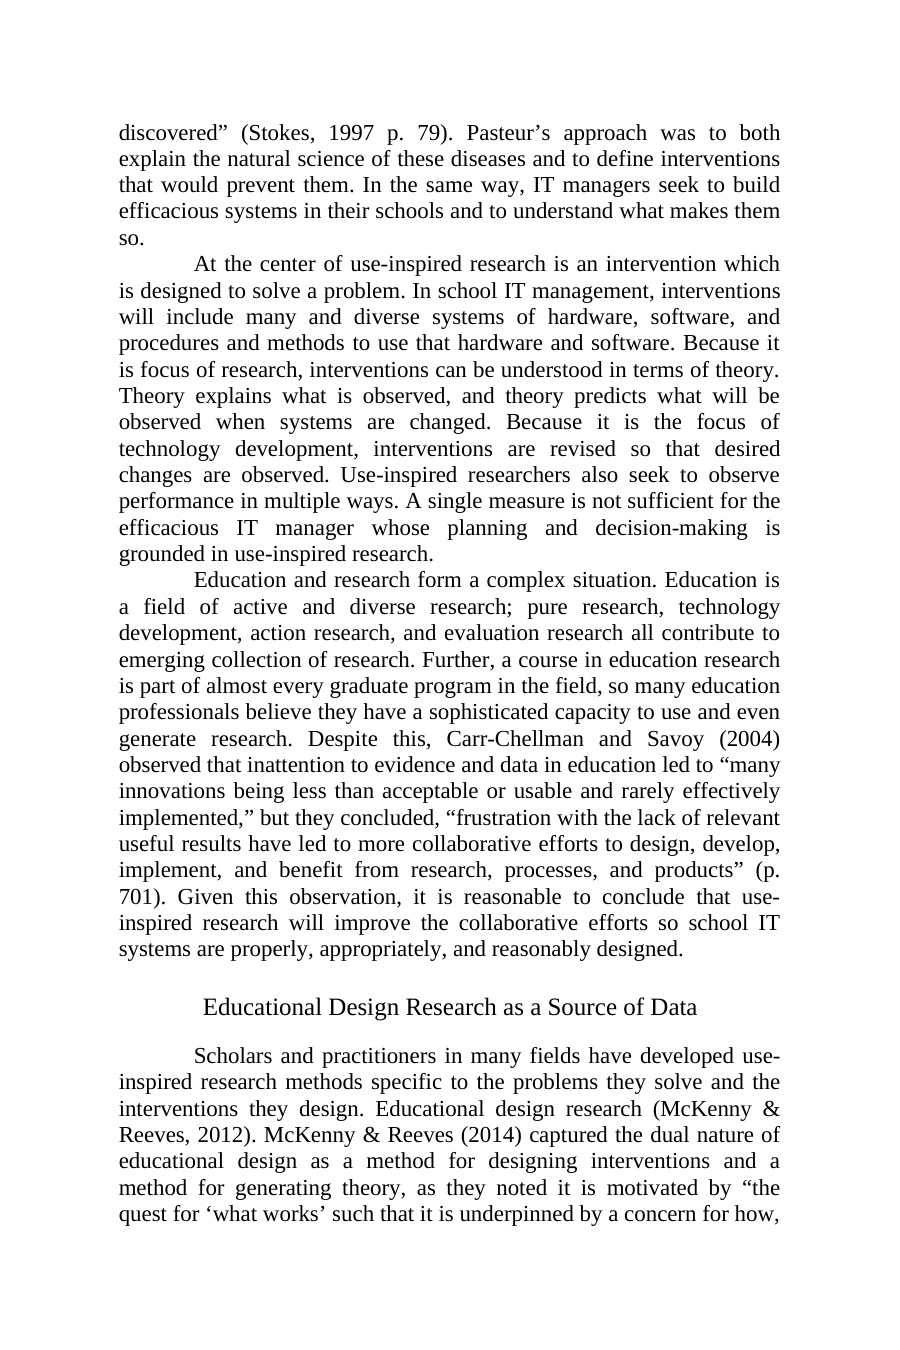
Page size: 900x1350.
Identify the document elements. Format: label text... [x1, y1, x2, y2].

text discovered” (Stokes, 1997 p. 79). Pasteur’s approach was to both explain the natural science of these diseases and to define interventions that would prevent them. In the same way, IT managers seek to build efficacious systems in their schools and to understand what makes them so. [118, 118, 781, 250]
text Scholars and practitioners in many fields have developed use-inspired research methods specific to the problems they solve and the interventions they design. Educational design research (McKenny & Reeves, 2012). McKenny & Reeves (2014) captured the dual nature of educational design as a method for designing interventions and a method for generating theory, as they noted it is motivated by “the quest for ‘what works’ such that it is underpinned by a concern for how, [118, 1042, 781, 1227]
text Education and research form a complex situation. Education is a field of active and diverse research; pure research, technology development, action research, and evaluation research all contribute to emerging collection of research. Further, a course in education research is part of almost every graduate program in the field, so many education professionals believe they have a sophisticated capacity to use and even generate research. Despite this, Carr-Chellman and Savoy (2004) observed that inattention to evidence and data in education led to “many innovations being less than acceptable or usable and rarely effectively implemented,” but they concluded, “frustration with the lack of relevant useful results have led to more collaborative efforts to design, develop, implement, and benefit from research, processes, and products” (p. 701). Given this observation, it is reasonable to conclude that use-inspired research will improve the collaborative efforts so school IT systems are properly, appropriately, and reasonably designed. [118, 567, 781, 962]
subtitle Educational Design Research as a Source of Data [118, 992, 781, 1021]
text At the center of use-inspired research is an intervention which is designed to solve a problem. In school IT management, interventions will include many and diverse systems of hardware, software, and procedures and methods to use that hardware and software. Because it is focus of research, interventions can be understood in terms of theory. Theory explains what is observed, and theory predicts what will be observed when systems are changed. Because it is the focus of technology development, interventions are revised so that desired changes are observed. Use-inspired researchers also seek to observe performance in multiple ways. A single measure is not sufficient for the efficacious IT manager whose planning and decision-making is grounded in use-inspired research. [118, 250, 781, 567]
